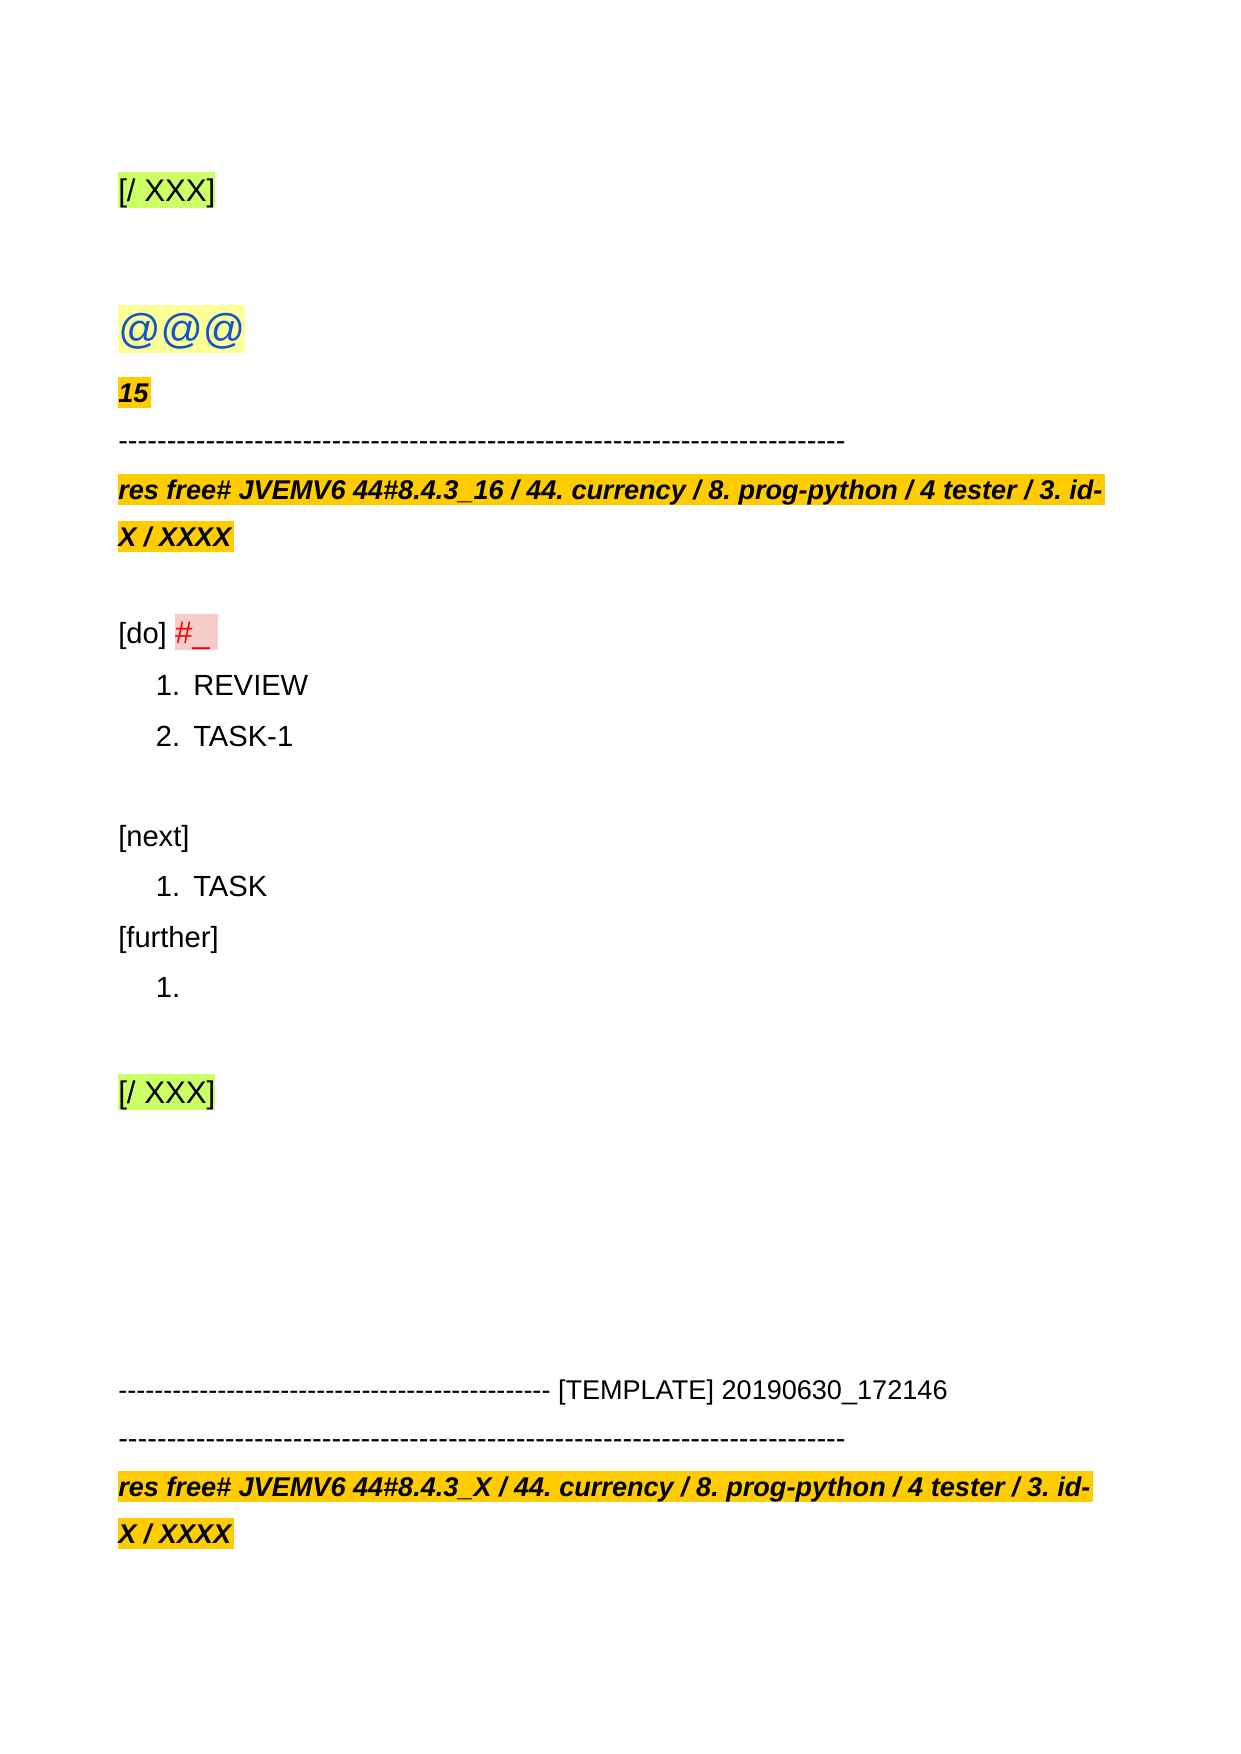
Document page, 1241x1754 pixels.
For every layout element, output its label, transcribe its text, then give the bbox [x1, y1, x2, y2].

text 15 [118, 377, 1122, 408]
list REVIEW [156, 668, 1122, 702]
text res free# JVEMV6 44#8.4.3_X / 44. currency / 8. prog-python / 4 tester / 3. id-X / XXXX [118, 1471, 1122, 1549]
text ------------------------------------------------ [TEMPLATE] 20190630_172146 [118, 1374, 1122, 1405]
text @@@ [118, 305, 1122, 353]
text [next] [118, 819, 1122, 853]
text --------------------------------------------------------------------------- [118, 1421, 1122, 1454]
list TASK-1 [156, 718, 1122, 752]
text --------------------------------------------------------------------------- [118, 423, 1122, 457]
list TASK [156, 869, 1122, 903]
text [/ XXX] [118, 118, 1122, 208]
text [/ XXX] [118, 1020, 1122, 1110]
text [do] #_ [118, 614, 1122, 650]
text [further] [118, 920, 1122, 953]
text res free# JVEMV6 44#8.4.3_16 / 44. currency / 8. prog-python / 4 tester / 3. id-X / XXXX [118, 474, 1122, 552]
